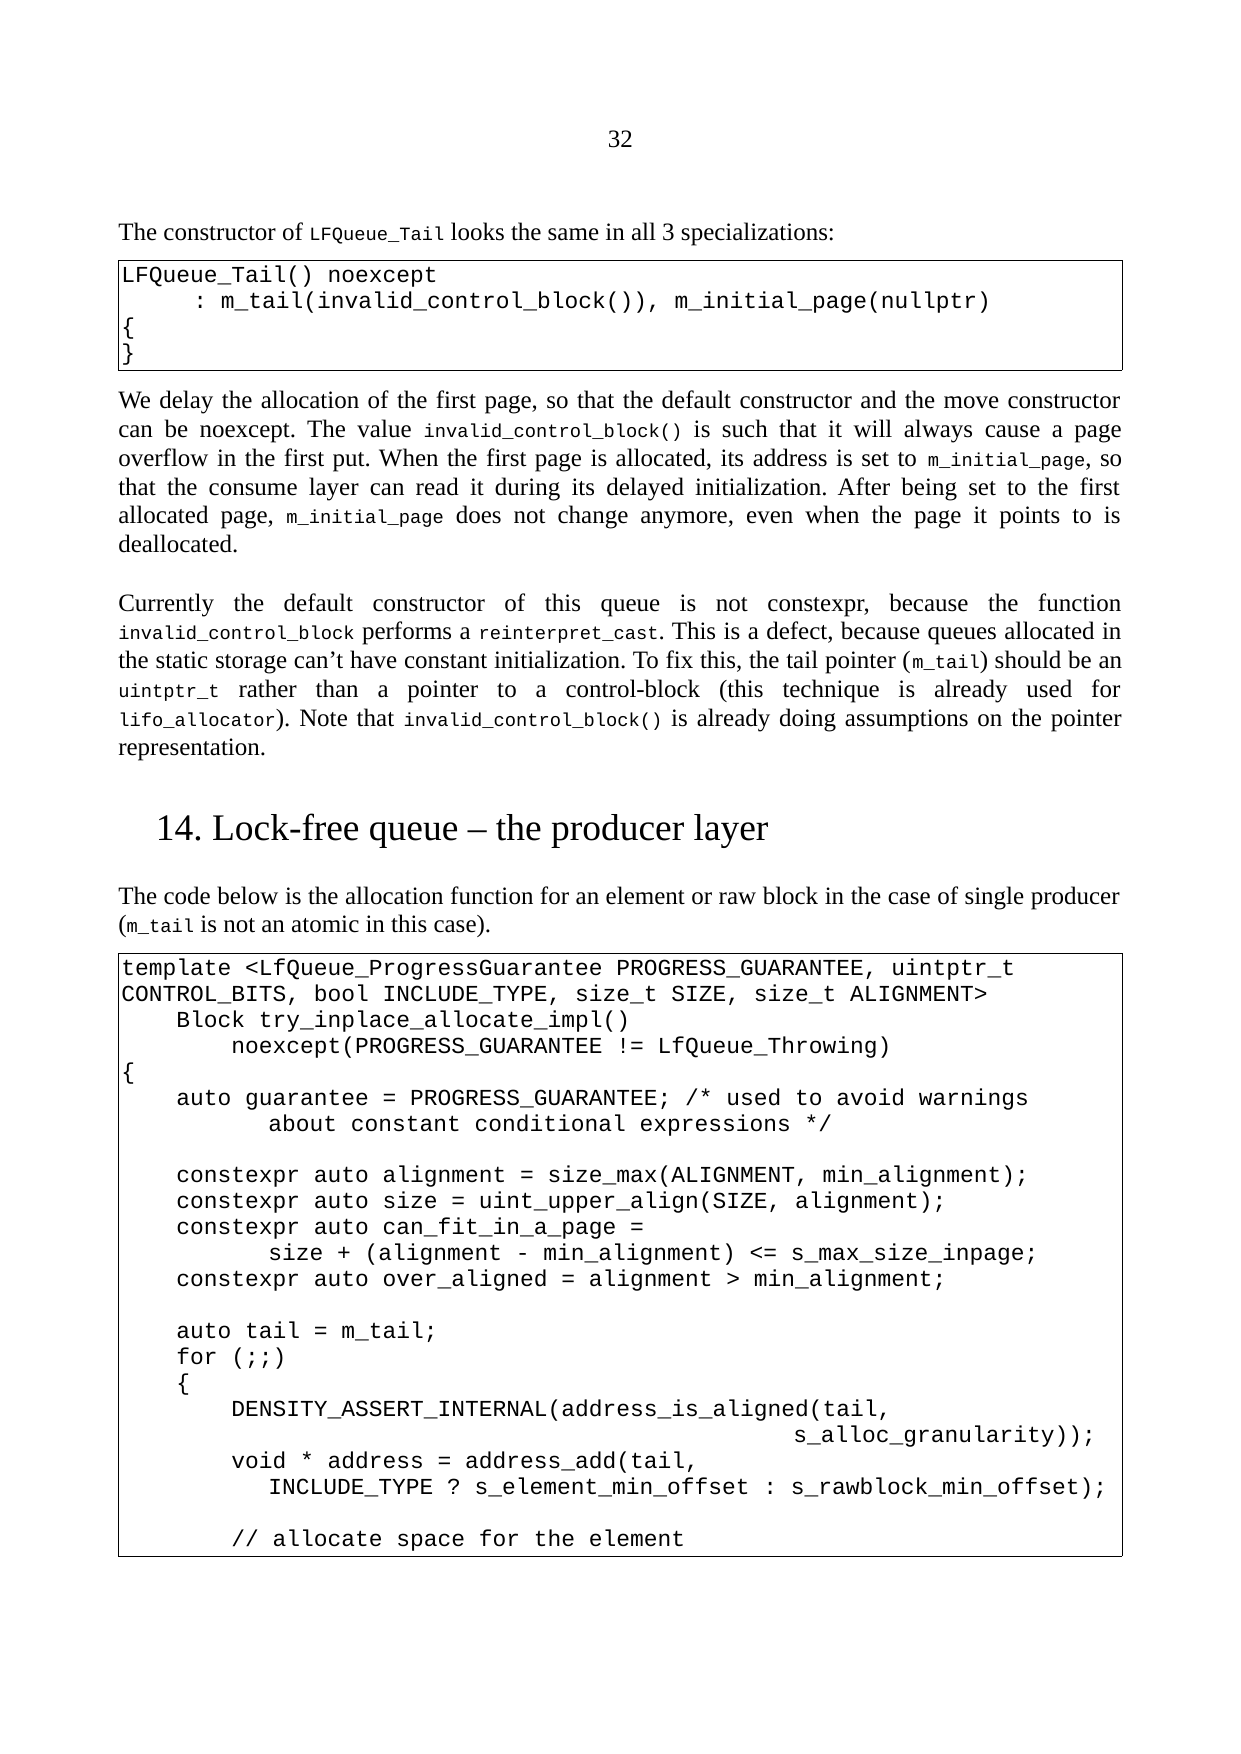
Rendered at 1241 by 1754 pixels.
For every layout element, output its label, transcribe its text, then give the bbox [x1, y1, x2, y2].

text constexpr auto alignment = size_max(ALIGNMENT, min_alignment); [119, 1161, 1122, 1187]
text size + (alignment - min_alignment) <= s_max_size_inpage; [119, 1239, 1122, 1264]
text } [119, 338, 1122, 370]
subtitle Lock-free queue – the producer layer [156, 805, 1122, 848]
text Block try_inplace_allocate_impl() [119, 1005, 1122, 1031]
text LFQueue_Tail() noexcept [119, 261, 1122, 286]
text DENSITY_ASSERT_INTERNAL(address_is_aligned(tail, [119, 1394, 1122, 1420]
text about constant conditional expressions */ [119, 1109, 1122, 1138]
text template <LfQueue_ProgressGuarantee PROGRESS_GUARANTEE, uintptr_t CONTROL_BITS, bool INCLUDE_TYPE, size_t SIZE, size_t ALIGNMENT> [119, 954, 1122, 1005]
text auto tail = m_tail; [119, 1316, 1122, 1342]
text The constructor of LFQueue_Tail looks the same in all 3 specializations: [118, 217, 1122, 246]
text constexpr auto over_aligned = alignment > min_alignment; [119, 1264, 1122, 1293]
text : m_tail(invalid_control_block()), m_initial_page(nullptr) [119, 286, 1122, 312]
text Currently the default constructor of this queue is not constexpr, because the function invalid_control_block performs a reinterpret_cast. This is a defect, because queues allocated in the static storage can’t have constant initialization. To fix this, the tail pointer (m_tail) should be an uintptr_t rather than a pointer to a control-block (this technique is already used for lifo_allocator). Note that invalid_control_block() is already doing assumptions on the pointer representation. [118, 588, 1122, 761]
text auto guarantee = PROGRESS_GUARANTEE; /* used to avoid warnings [119, 1083, 1122, 1109]
text { [119, 1057, 1122, 1083]
text s_alloc_granularity)); [119, 1420, 1122, 1446]
text { [119, 1368, 1122, 1394]
text void * address = address_add(tail, [119, 1446, 1122, 1472]
text // allocate space for the element [119, 1524, 1122, 1556]
text noexcept(PROGRESS_GUARANTEE != LfQueue_Throwing) [119, 1031, 1122, 1057]
text constexpr auto size = uint_upper_align(SIZE, alignment); [119, 1187, 1122, 1213]
text constexpr auto can_fit_in_a_page = [119, 1213, 1122, 1239]
text for (;;) [119, 1342, 1122, 1368]
text The code below is the allocation function for an element or raw block in the case of single producer (m_tail is not an atomic in this case). [118, 881, 1122, 938]
text INCLUDE_TYPE ? s_element_min_offset : s_rawblock_min_offset); [119, 1472, 1122, 1501]
text { [119, 312, 1122, 338]
text We delay the allocation of the first page, so that the default constructor and the move constructor can be noexcept. The value invalid_control_block() is such that it will always cause a page overflow in the first put. When the first page is allocated, its address is set to m_initial_page, so that the consume layer can read it during its delayed initialization. After being set to the first allocated page, m_initial_page does not change anymore, even when the page it points to is deallocated. [118, 385, 1122, 558]
